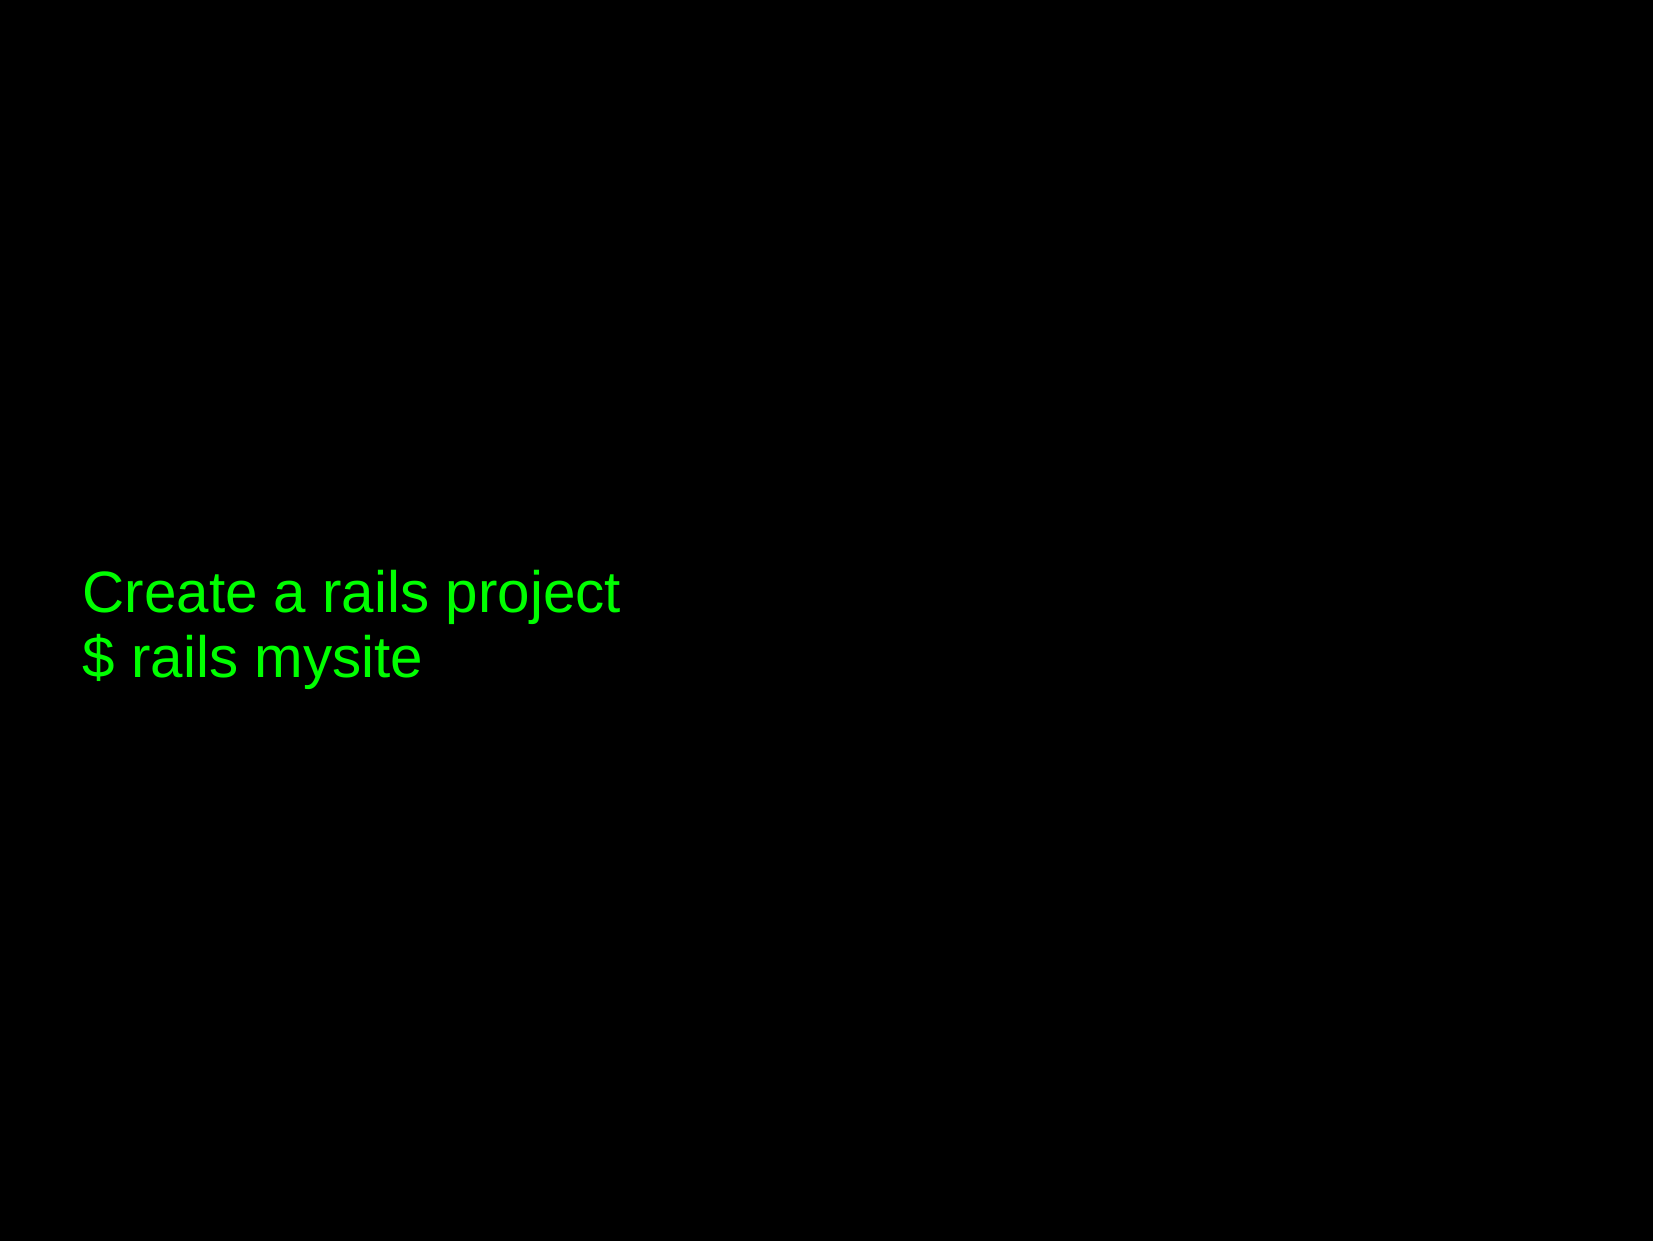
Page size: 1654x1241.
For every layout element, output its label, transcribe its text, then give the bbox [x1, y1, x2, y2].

title Create a rails project $ rails mysite [82, 49, 1571, 1201]
